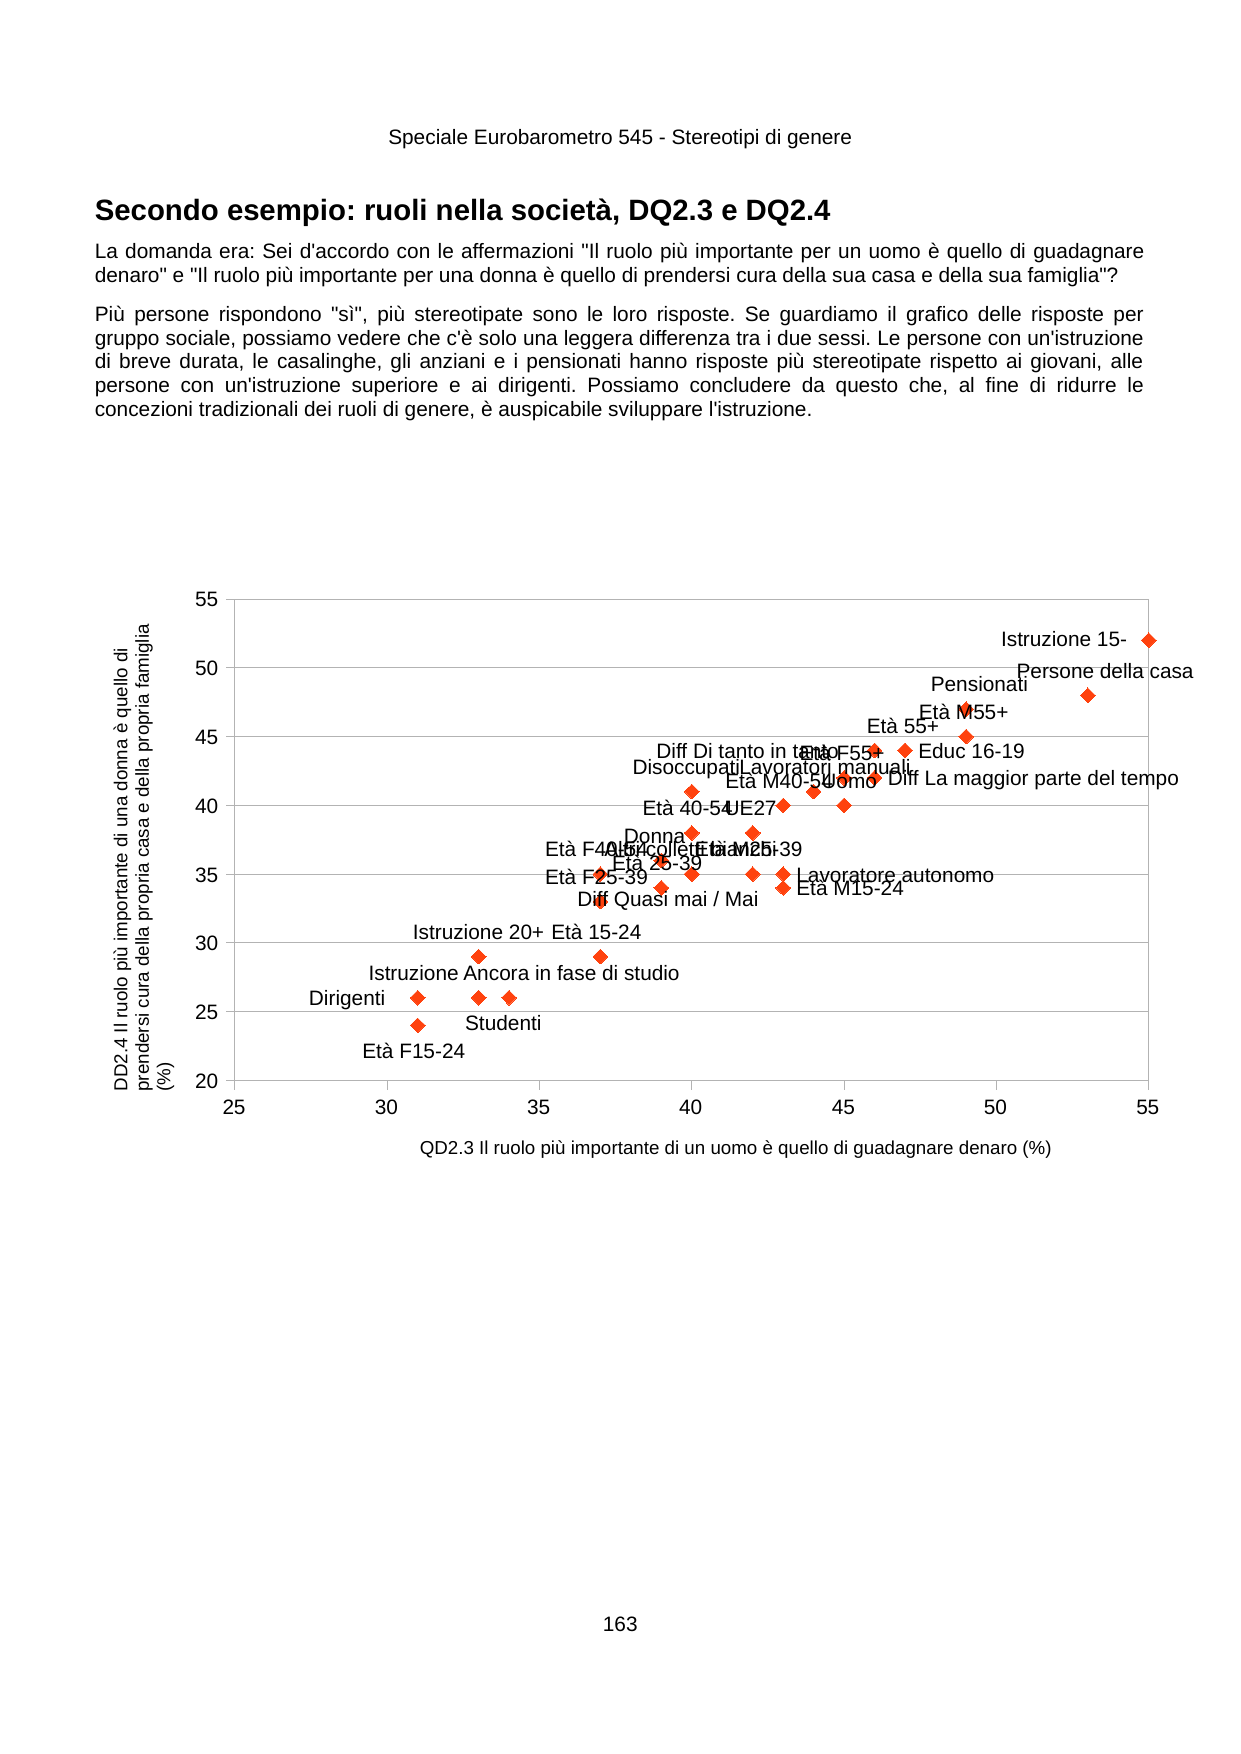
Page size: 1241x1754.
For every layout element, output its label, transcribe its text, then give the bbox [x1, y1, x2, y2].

subtitle Secondo esempio: ruoli nella società, DQ2.3 e DQ2.4 [94, 193, 1146, 226]
text La domanda era: Sei d'accordo con le affermazioni "Il ruolo più importante per un uomo è quello di guadagnare denaro" e "Il ruolo più importante per una donna è quello di prendersi cura della sua casa e della sua famiglia"? [94, 239, 1146, 287]
text Più persone rispondono "sì", più stereotipate sono le loro risposte. Se guardiamo il grafico delle risposte per gruppo sociale, possiamo vedere che c'è solo una leggera differenza tra i due sessi. Le persone con un'istruzione di breve durata, le casalinghe, gli anziani e i pensionati hanno risposte più stereotipate rispetto ai giovani, alle persone con un'istruzione superiore e ai dirigenti. Possiamo concludere da questo che, al fine di ridurre le concezioni tradizionali dei ruoli di genere, è auspicabile sviluppare l'istruzione. [94, 301, 1146, 421]
